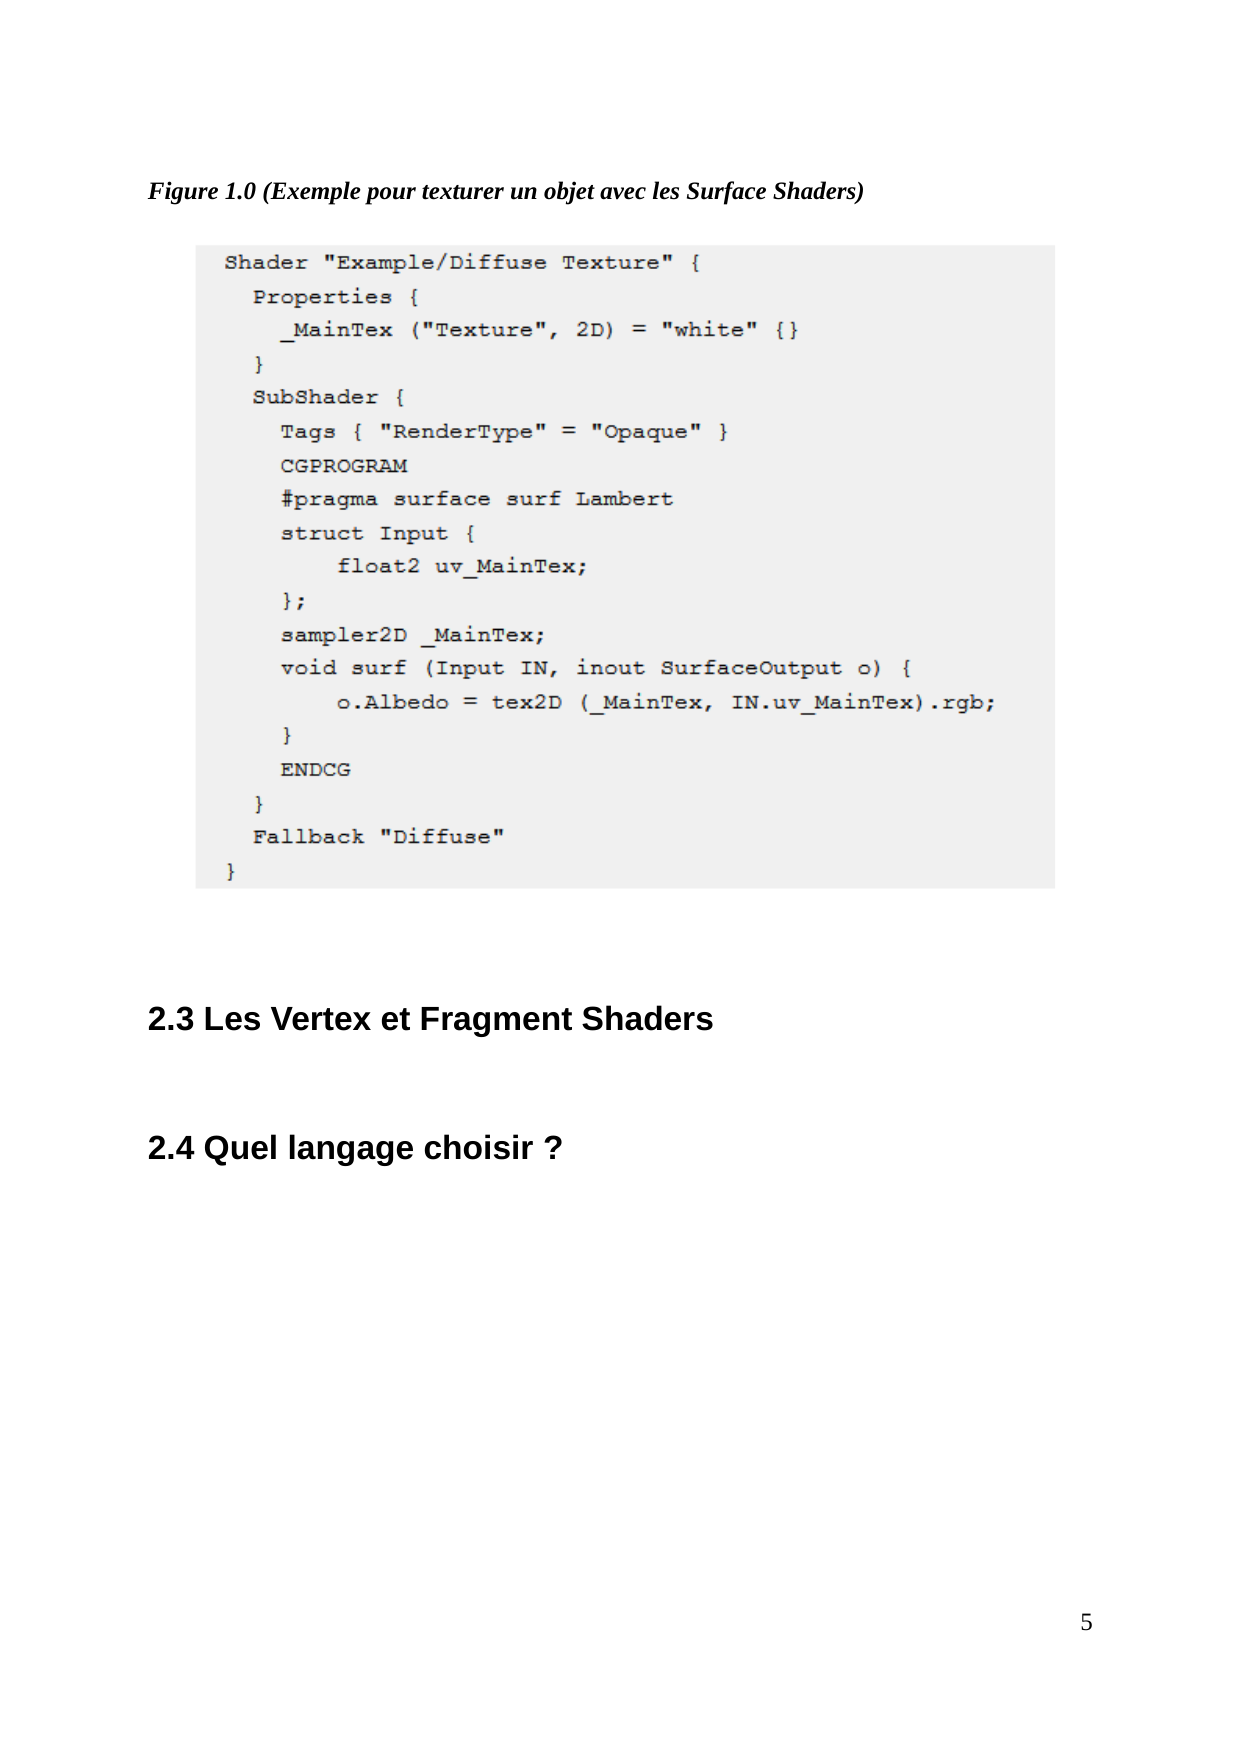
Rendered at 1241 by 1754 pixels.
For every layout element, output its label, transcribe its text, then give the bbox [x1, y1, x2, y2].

picture [185, 233, 1056, 906]
subtitle 2.3 Les Vertex et Fragment Shaders [148, 998, 1093, 1037]
text Figure 1.0 (Exemple pour texturer un objet avec les Surface Shaders) [148, 176, 1093, 204]
subtitle 2.4 Quel langage choisir ? [148, 1128, 1093, 1167]
